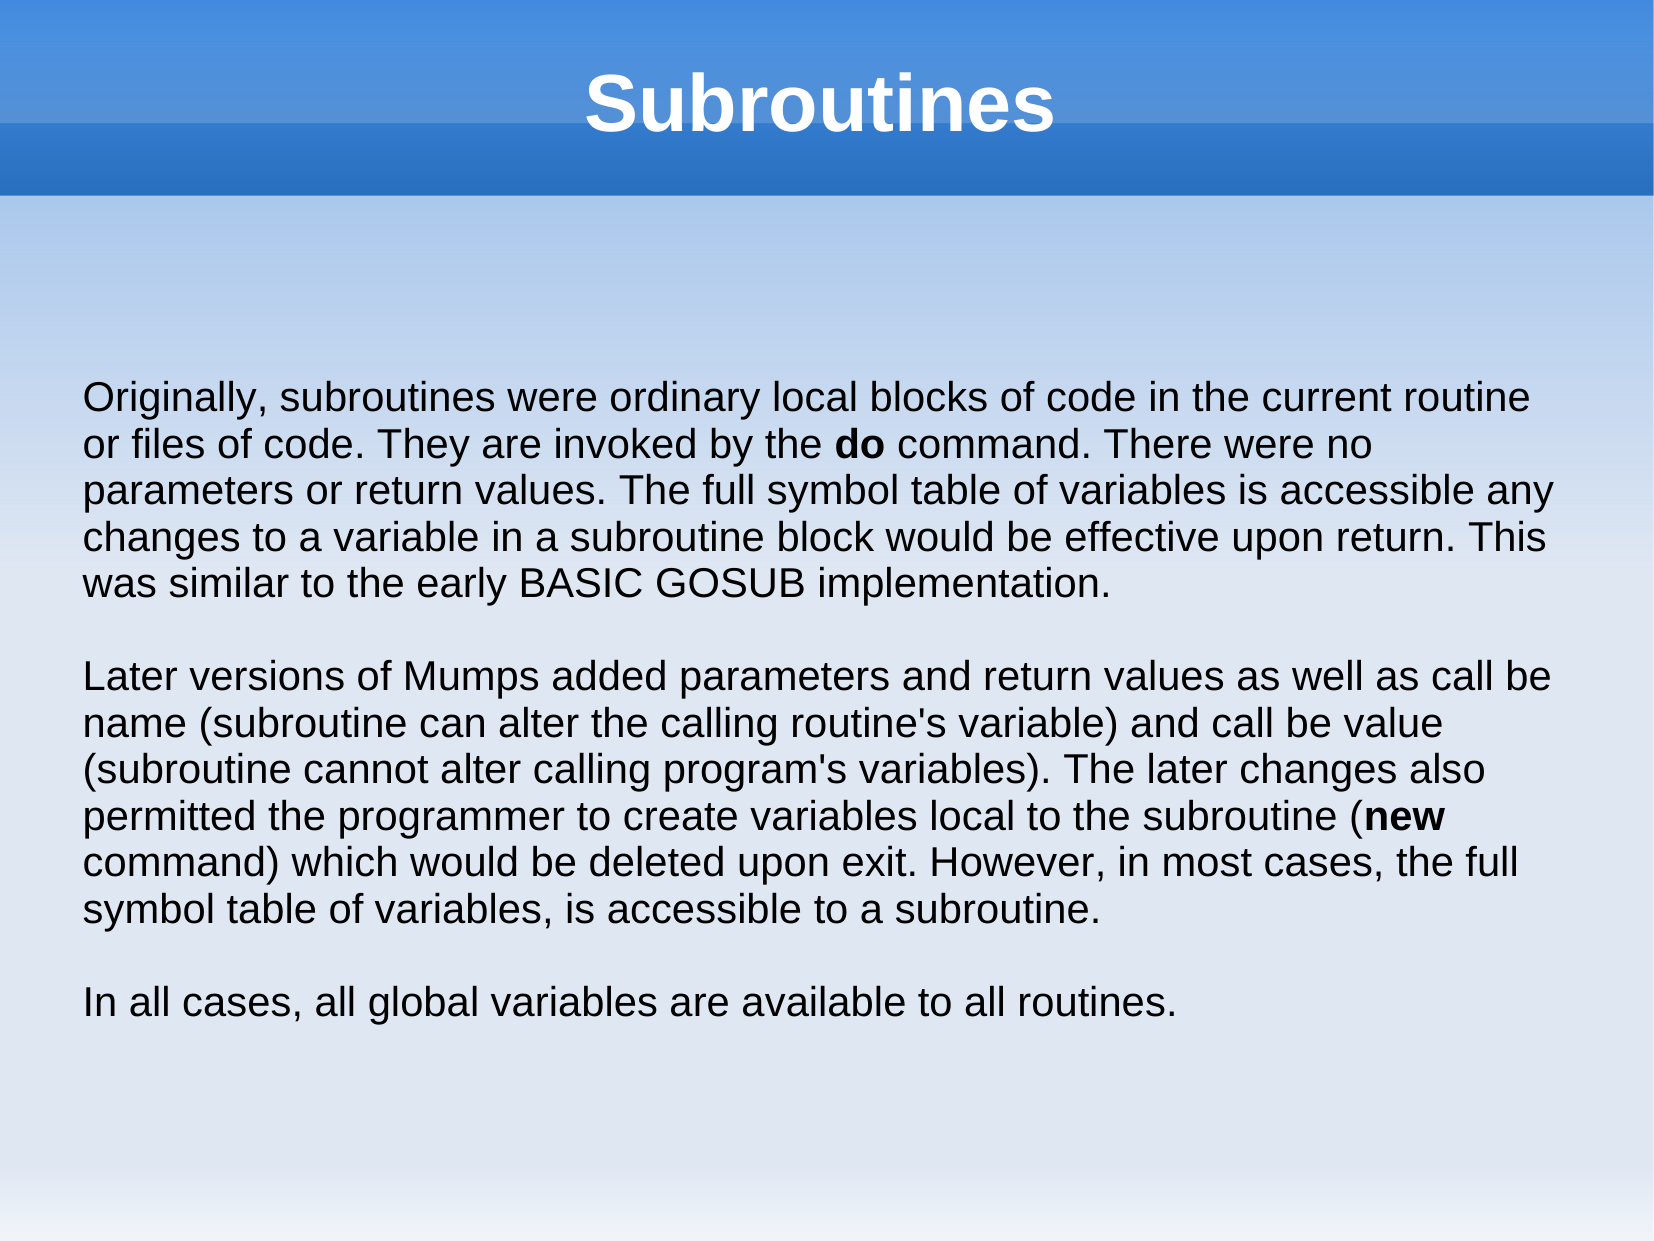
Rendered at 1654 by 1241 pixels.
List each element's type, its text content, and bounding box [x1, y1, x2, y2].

title Subroutines [76, 0, 1565, 208]
subtitle Originally, subroutines were ordinary local blocks of code in the current routine or files of code. They are invoked by the do command. There were no parameters or return values. The full symbol table of variables is accessible any changes to a variable in a subroutine block would be effective upon return. This was similar to the early BASIC GOSUB implementation. Later versions of Mumps added parameters and return values as well as call be name (subroutine can alter the calling routine's variable) and call be value (subroutine cannot alter calling program's variables). The later changes also permitted the programmer to create variables local to the subroutine (new command) which would be deleted upon exit. However, in most cases, the full symbol table of variables, is accessible to a subroutine. In all cases, all global variables are available to all routines. [82, 290, 1571, 1109]
picture [0, 0, 1654, 1241]
